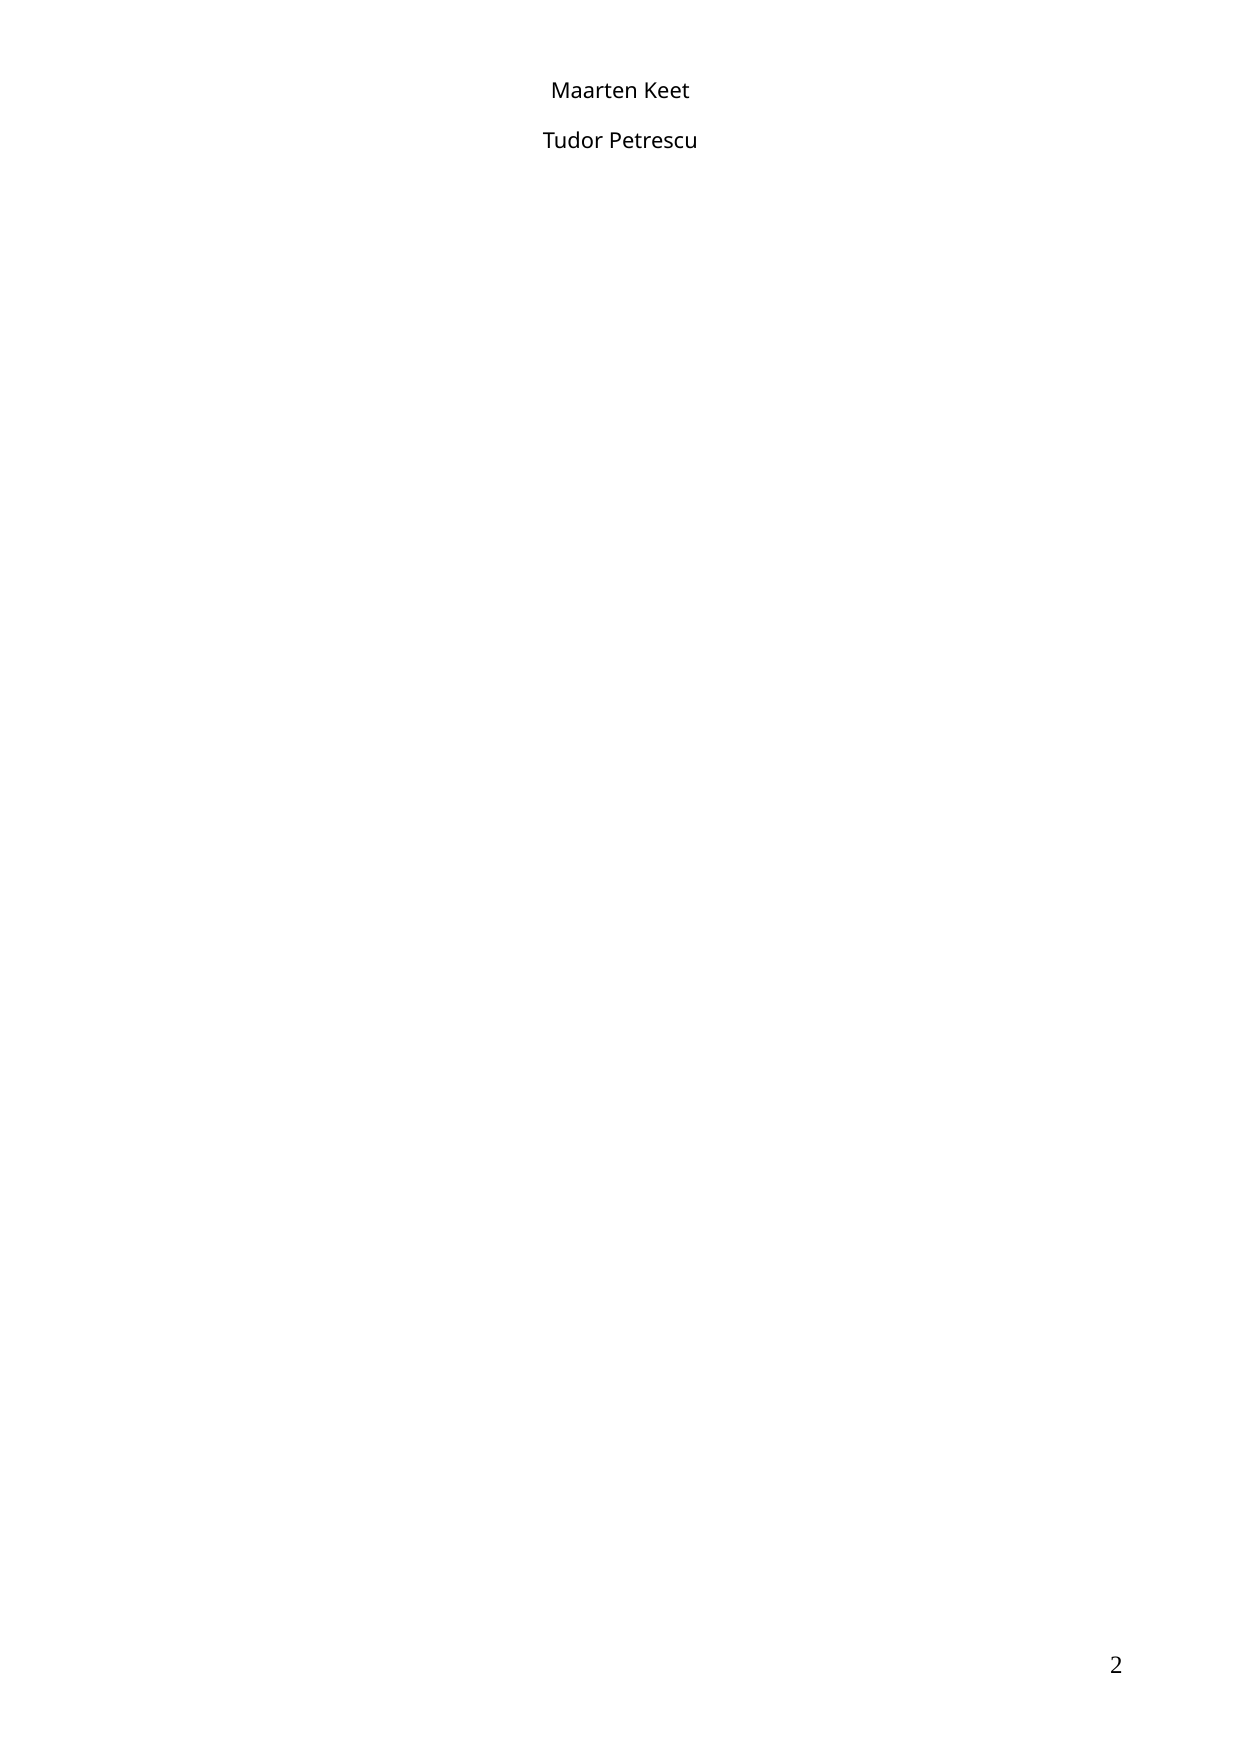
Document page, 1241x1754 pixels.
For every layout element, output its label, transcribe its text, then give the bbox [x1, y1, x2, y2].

text Maarten Keet [118, 75, 1122, 105]
text Tudor Petrescu [118, 125, 1122, 155]
